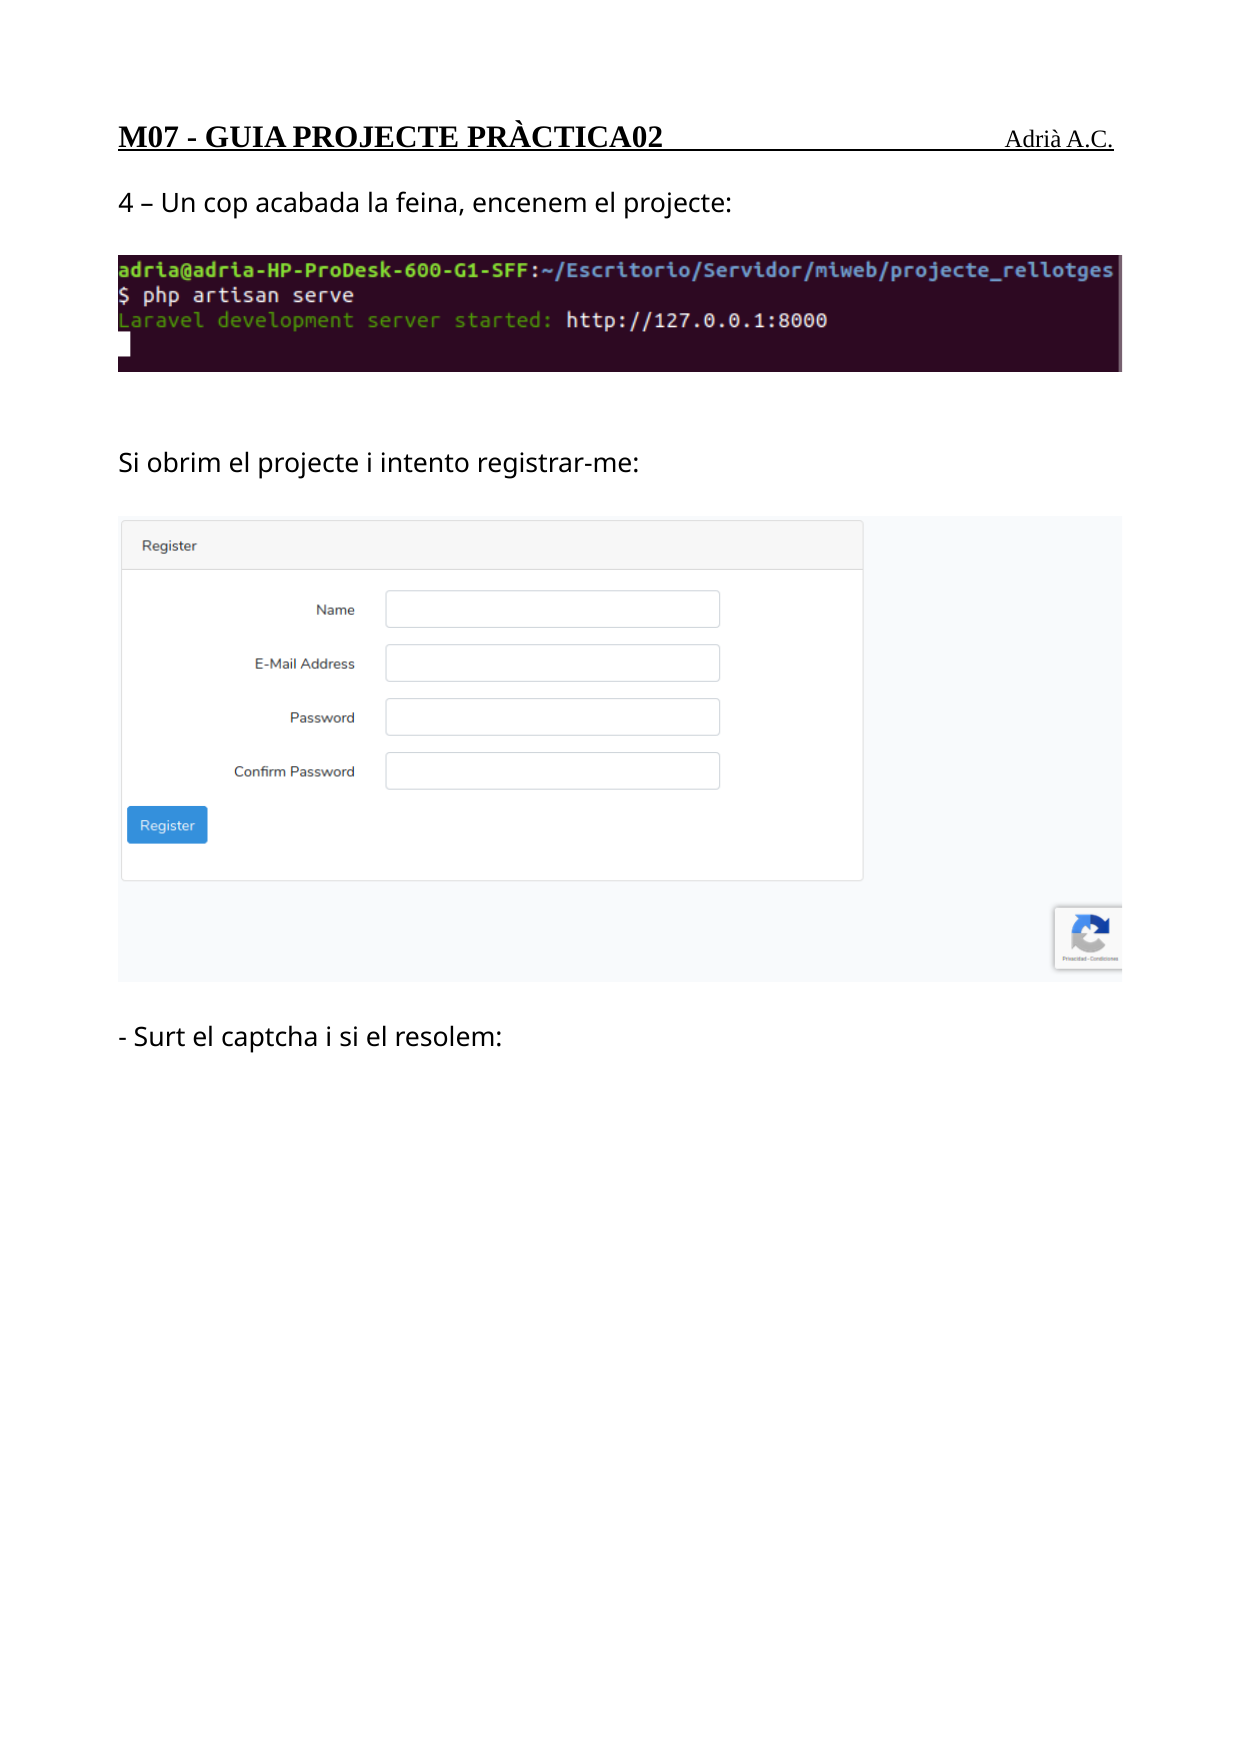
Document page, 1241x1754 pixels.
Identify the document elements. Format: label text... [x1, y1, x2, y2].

picture [118, 516, 1123, 982]
picture [118, 255, 1123, 372]
text - Surt el captcha i si el resolem: [118, 1018, 1122, 1054]
text Si obrim el projecte i intento registrar-me: [118, 444, 1122, 480]
text 4 – Un cop acabada la feina, encenem el projecte: [118, 183, 1122, 220]
